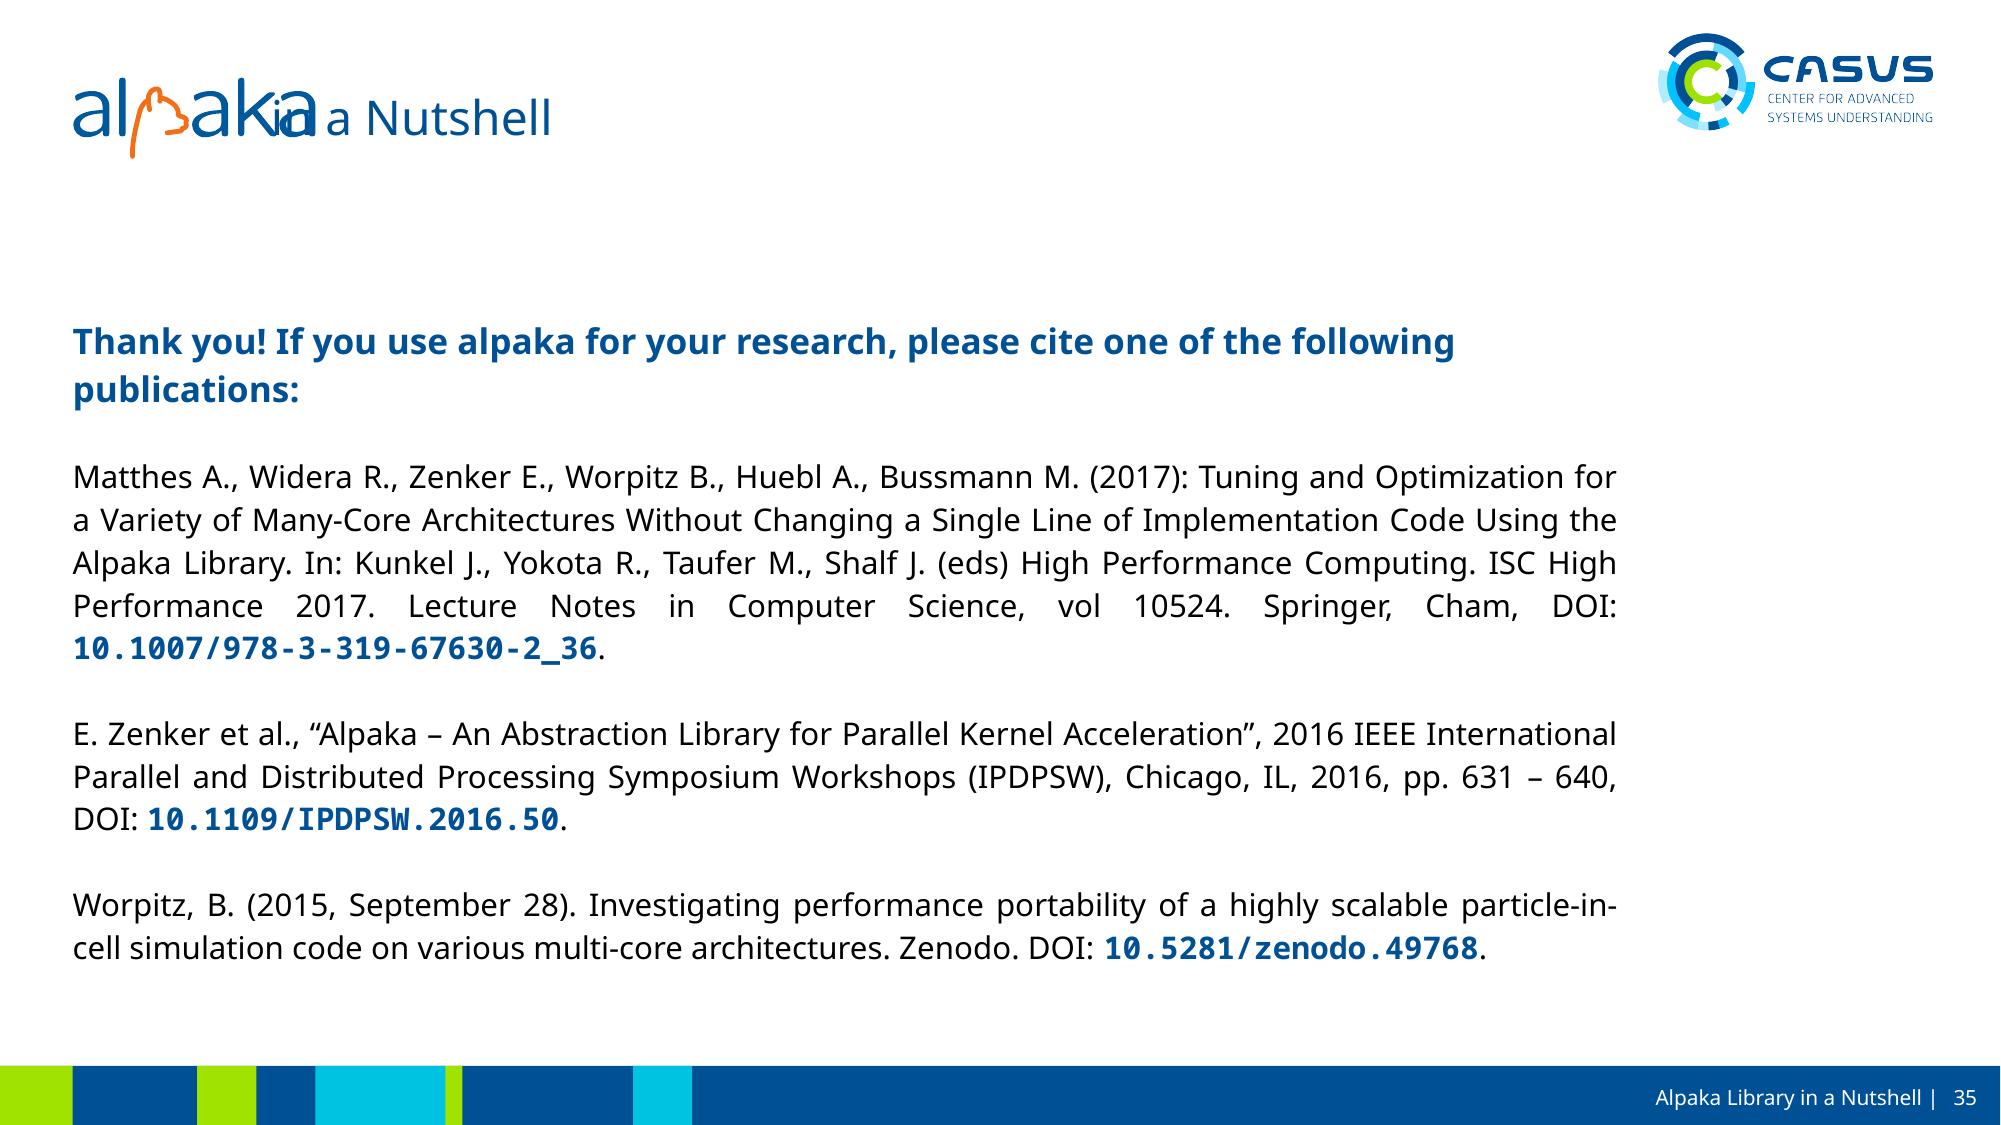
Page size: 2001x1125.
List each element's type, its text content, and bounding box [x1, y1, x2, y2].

picture [72, 76, 317, 160]
picture [1658, 33, 1933, 131]
list Thank you! If you use alpaka for your research, please cite one of the following publications: Matthes A., Widera R., Zenker E., Worpitz B., Huebl A., Bussmann M. (2017): Tuning and Optimization for a Variety of Many-Core Architectures Without Changing a Single Line of Implementation Code Using the Alpaka Library. In: Kunkel J., Yokota R., Taufer M., Shalf J. (eds) High Performance Computing. ISC High Performance 2017. Lecture Notes in Computer Science, vol 10524. Springer, Cham, DOI: 10.1007/978-3-319-67630-2_36. E. Zenker et al., “Alpaka – An Abstraction Library for Parallel Kernel Acceleration”, 2016 IEEE International Parallel and Distributed Processing Symposium Workshops (IPDPSW), Chicago, IL, 2016, pp. 631 – 640, DOI: 10.1109/IPDPSW.2016.50. Worpitz, B. (2015, September 28). Investigating performance portability of a highly scalable particle-in-cell simulation code on various multi-core architectures. Zenodo. DOI: 10.5281/zenodo.49768. [72, 316, 1620, 979]
title in a Nutshell [317, 82, 709, 151]
